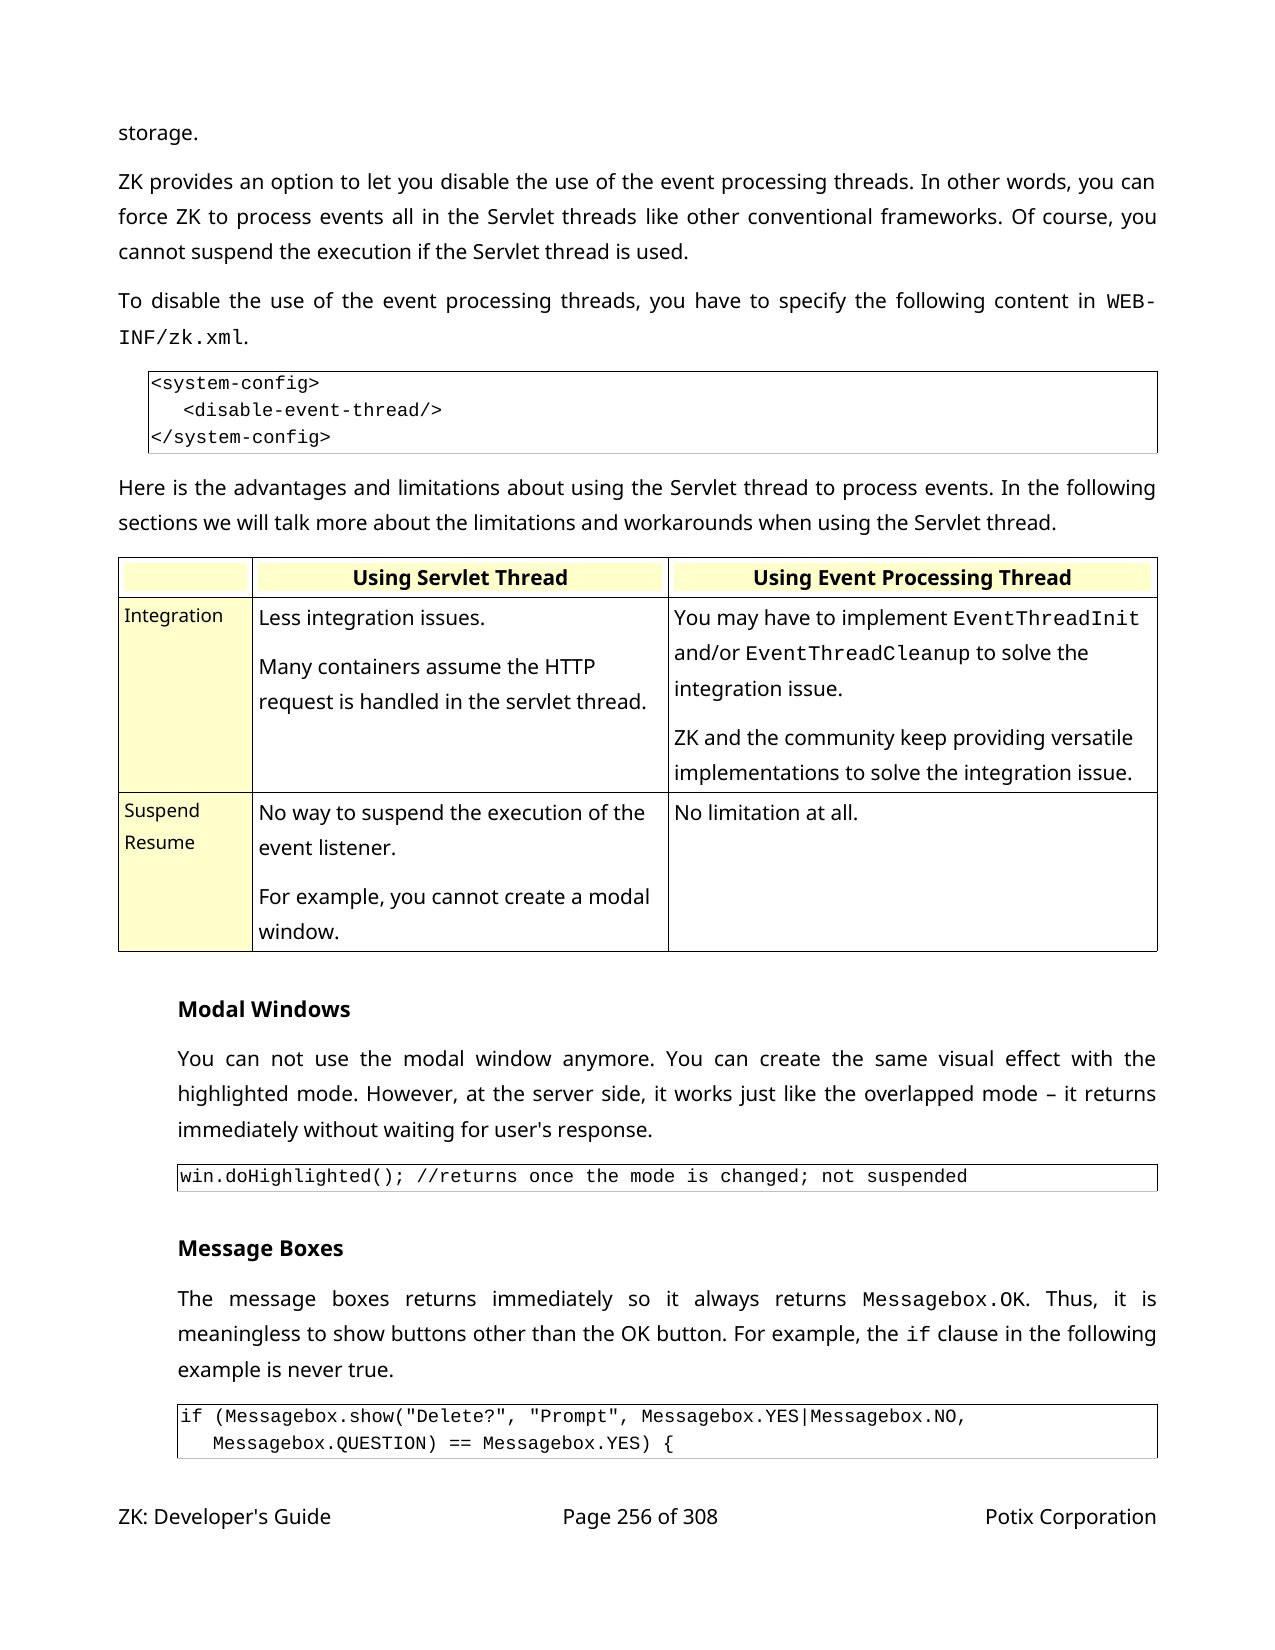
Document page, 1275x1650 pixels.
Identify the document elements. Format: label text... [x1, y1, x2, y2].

table_header Using Servlet Thread [253, 558, 668, 597]
text storage. [118, 118, 1157, 146]
text win.doHighlighted(); //returns once the mode is changed; not suspended [178, 1165, 1157, 1191]
text <disable-event-thread/> [149, 398, 1157, 422]
text <system-config> [149, 372, 1157, 395]
text ZK provides an option to let you disable the use of the event processing threads. In other words, you can force ZK to process events all in the Servlet threads like other conventional frameworks. Of course, you cannot suspend the execution if the Servlet thread is used. [118, 167, 1157, 266]
subtitle Message Boxes [177, 1233, 1157, 1263]
table_cell Suspend Resume [119, 793, 252, 951]
table_cell You may have to implement EventThreadInit and/or EventThreadCleanup to solve the integration issue. ZK and the community keep providing versatile implementations to solve the integration issue. [669, 598, 1157, 792]
text The message boxes returns immediately so it always returns Messagebox.OK. Thus, it is meaningless to show buttons other than the OK button. For example, the if clause in the following example is never true. [177, 1284, 1157, 1383]
table_cell Less integration issues. Many containers assume the HTTP request is handled in the servlet thread. [253, 598, 668, 792]
table_cell No limitation at all. [669, 793, 1157, 951]
table_cell Integration [119, 598, 252, 792]
text if (Messagebox.show("Delete?", "Prompt", Messagebox.YES|Messagebox.NO, [178, 1405, 1157, 1428]
table_header Using Event Processing Thread [669, 558, 1157, 597]
table_cell No way to suspend the execution of the event listener. For example, you cannot create a modal window. [253, 793, 668, 951]
text To disable the use of the event processing threads, you have to specify the following content in WEB-INF/zk.xml. [118, 286, 1157, 350]
table_header [119, 558, 252, 597]
subtitle Modal Windows [177, 994, 1157, 1024]
text Here is the advantages and limitations about using the Servlet thread to process events. In the following sections we will talk more about the limitations and workarounds when using the Servlet thread. [118, 473, 1157, 537]
text </system-config> [149, 425, 1157, 453]
text Messagebox.QUESTION) == Messagebox.YES) { [178, 1431, 1157, 1458]
text You can not use the modal window anymore. You can create the same visual effect with the highlighted mode. However, at the server side, it works just like the overlapped mode – it returns immediately without waiting for user's response. [177, 1044, 1157, 1143]
